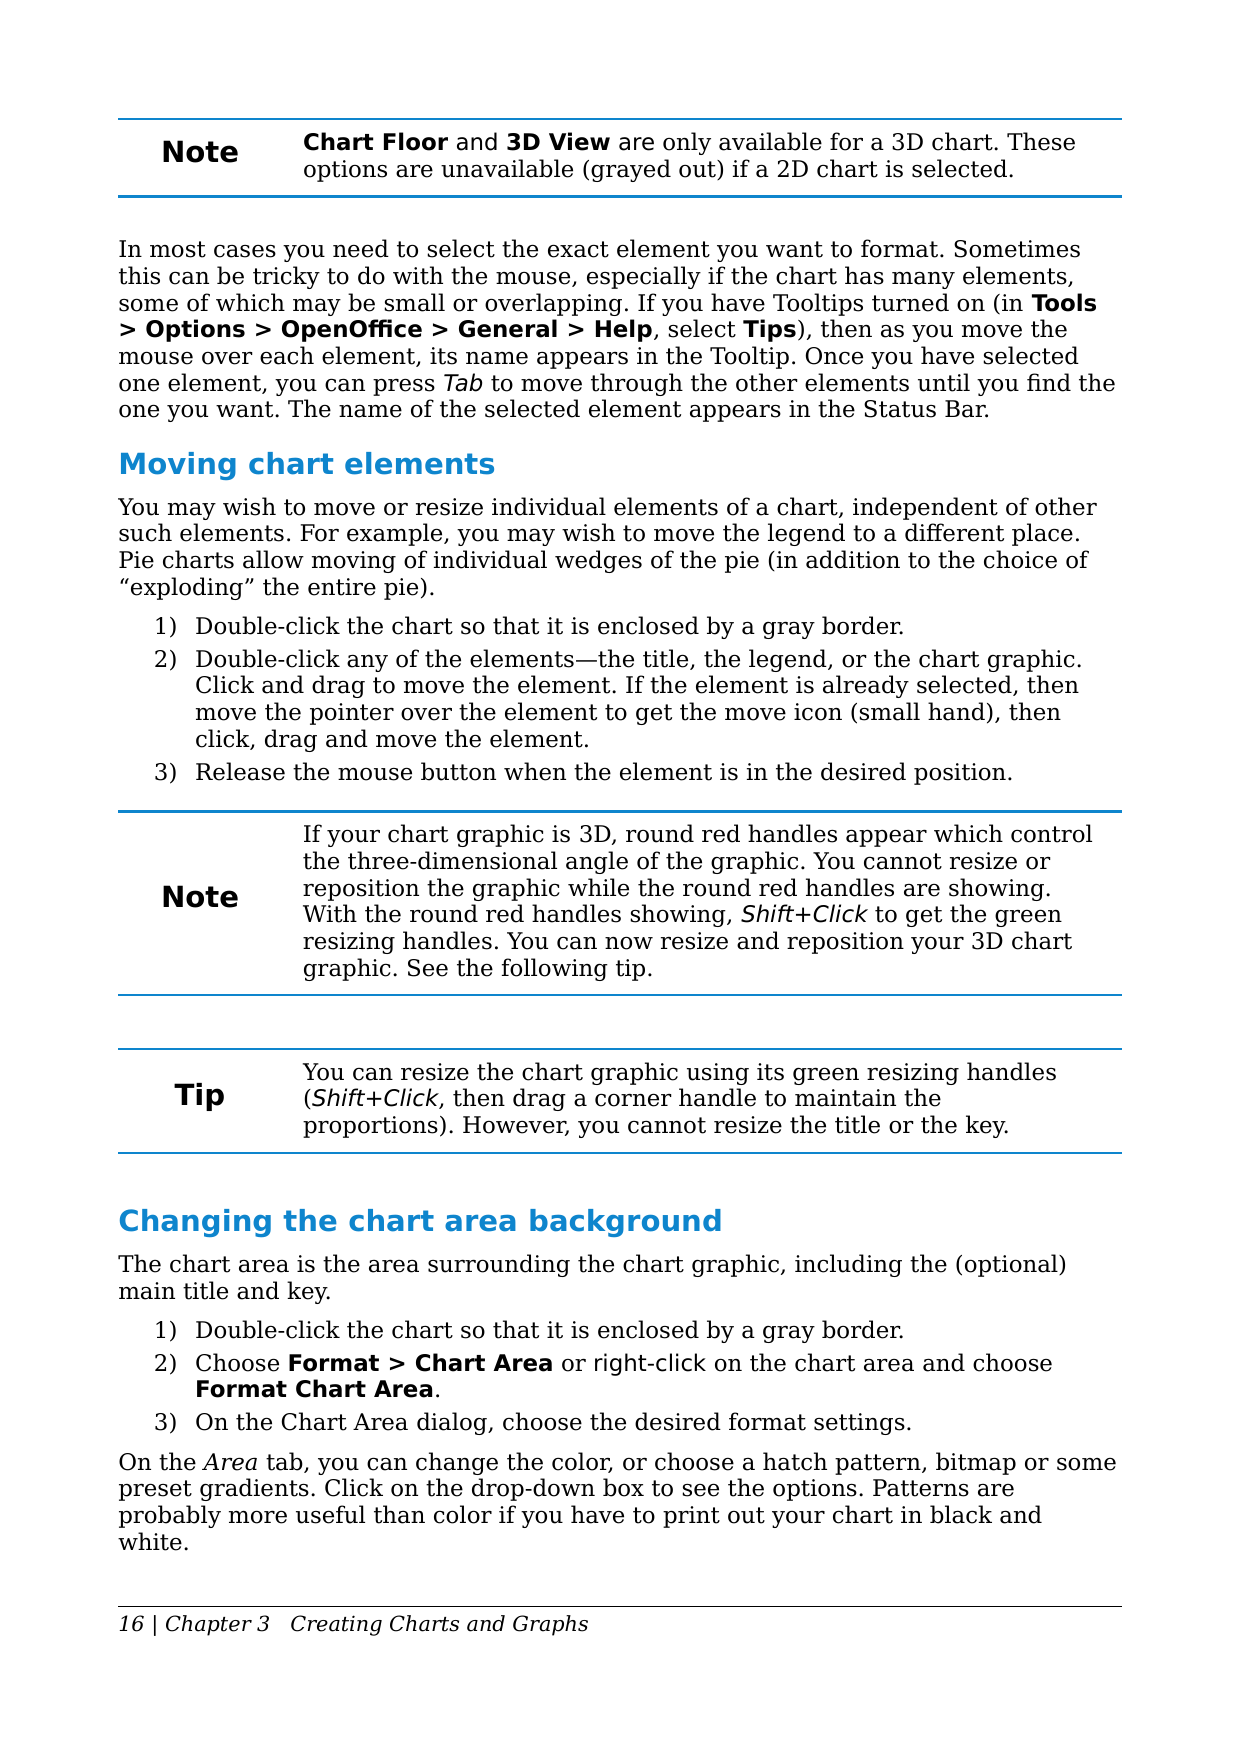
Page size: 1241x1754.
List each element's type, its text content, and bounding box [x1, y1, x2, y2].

list Choose Format > Chart Area or right-click on the chart area and choose Format Chart Area. [177, 1350, 1122, 1403]
list On the Chart Area dialog, choose the desired format settings. [177, 1409, 1122, 1436]
table_header Tip [118, 1050, 281, 1152]
text The chart area is the area surrounding the chart graphic, including the (optional) main title and key. [118, 1251, 1122, 1304]
subtitle Changing the chart area background [118, 1205, 1122, 1239]
list Double-click the chart so that it is enclosed by a gray border. [177, 613, 1122, 640]
text In most cases you need to select the exact element you want to format. Sometimes this can be tricky to do with the mouse, especially if the chart has many elements, some of which may be small or overlapping. If you have Tooltips turned on (in Tools > Options > OpenOffice > General > Help, select Tips), then as you move the mouse over each element, its name appears in the Tooltip. Once you have selected one element, you can press Tab to move through the other elements until you find the one you want. The name of the selected element appears in the Status Bar. [118, 237, 1122, 423]
text On the Area tab, you can change the color, or choose a hatch pattern, bitmap or some preset gradients. Click on the drop-down box to see the options. Patterns are probably more useful than color if you have to print out your chart in black and white. [118, 1449, 1122, 1555]
table_header Chart Floor and 3D View are only available for a 3D chart. These options are unavailable (grayed out) if a 2D chart is selected. [281, 120, 1122, 195]
text You may wish to move or resize individual elements of a chart, independent of other such elements. For example, you may wish to move the legend to a different place. Pie charts allow moving of individual wedges of the pie (in addition to the choice of “exploding” the entire pie). [118, 494, 1122, 601]
list Double-click any of the elements—the title, the legend, or the chart graphic. Click and drag to move the element. If the element is already selected, then move the pointer over the element to get the move icon (small hand), then click, drag and move the element. [177, 646, 1122, 753]
list Double-click the chart so that it is enclosed by a gray border. [177, 1317, 1122, 1344]
list Release the mouse button when the element is in the desired position. [177, 759, 1122, 786]
table_header You can resize the chart graphic using its green resizing handles (Shift+Click, then drag a corner handle to maintain the proportions). However, you cannot resize the title or the key. [281, 1050, 1122, 1152]
subtitle Moving chart elements [118, 447, 1122, 481]
table_header Note [118, 813, 281, 994]
table_header Note [118, 120, 281, 195]
table_header If your chart graphic is 3D, round red handles appear which control the three-dimensional angle of the graphic. You cannot resize or reposition the graphic while the round red handles are showing. With the round red handles showing, Shift+Click to get the green resizing handles. You can now resize and reposition your 3D chart graphic. See the following tip. [281, 813, 1122, 994]
